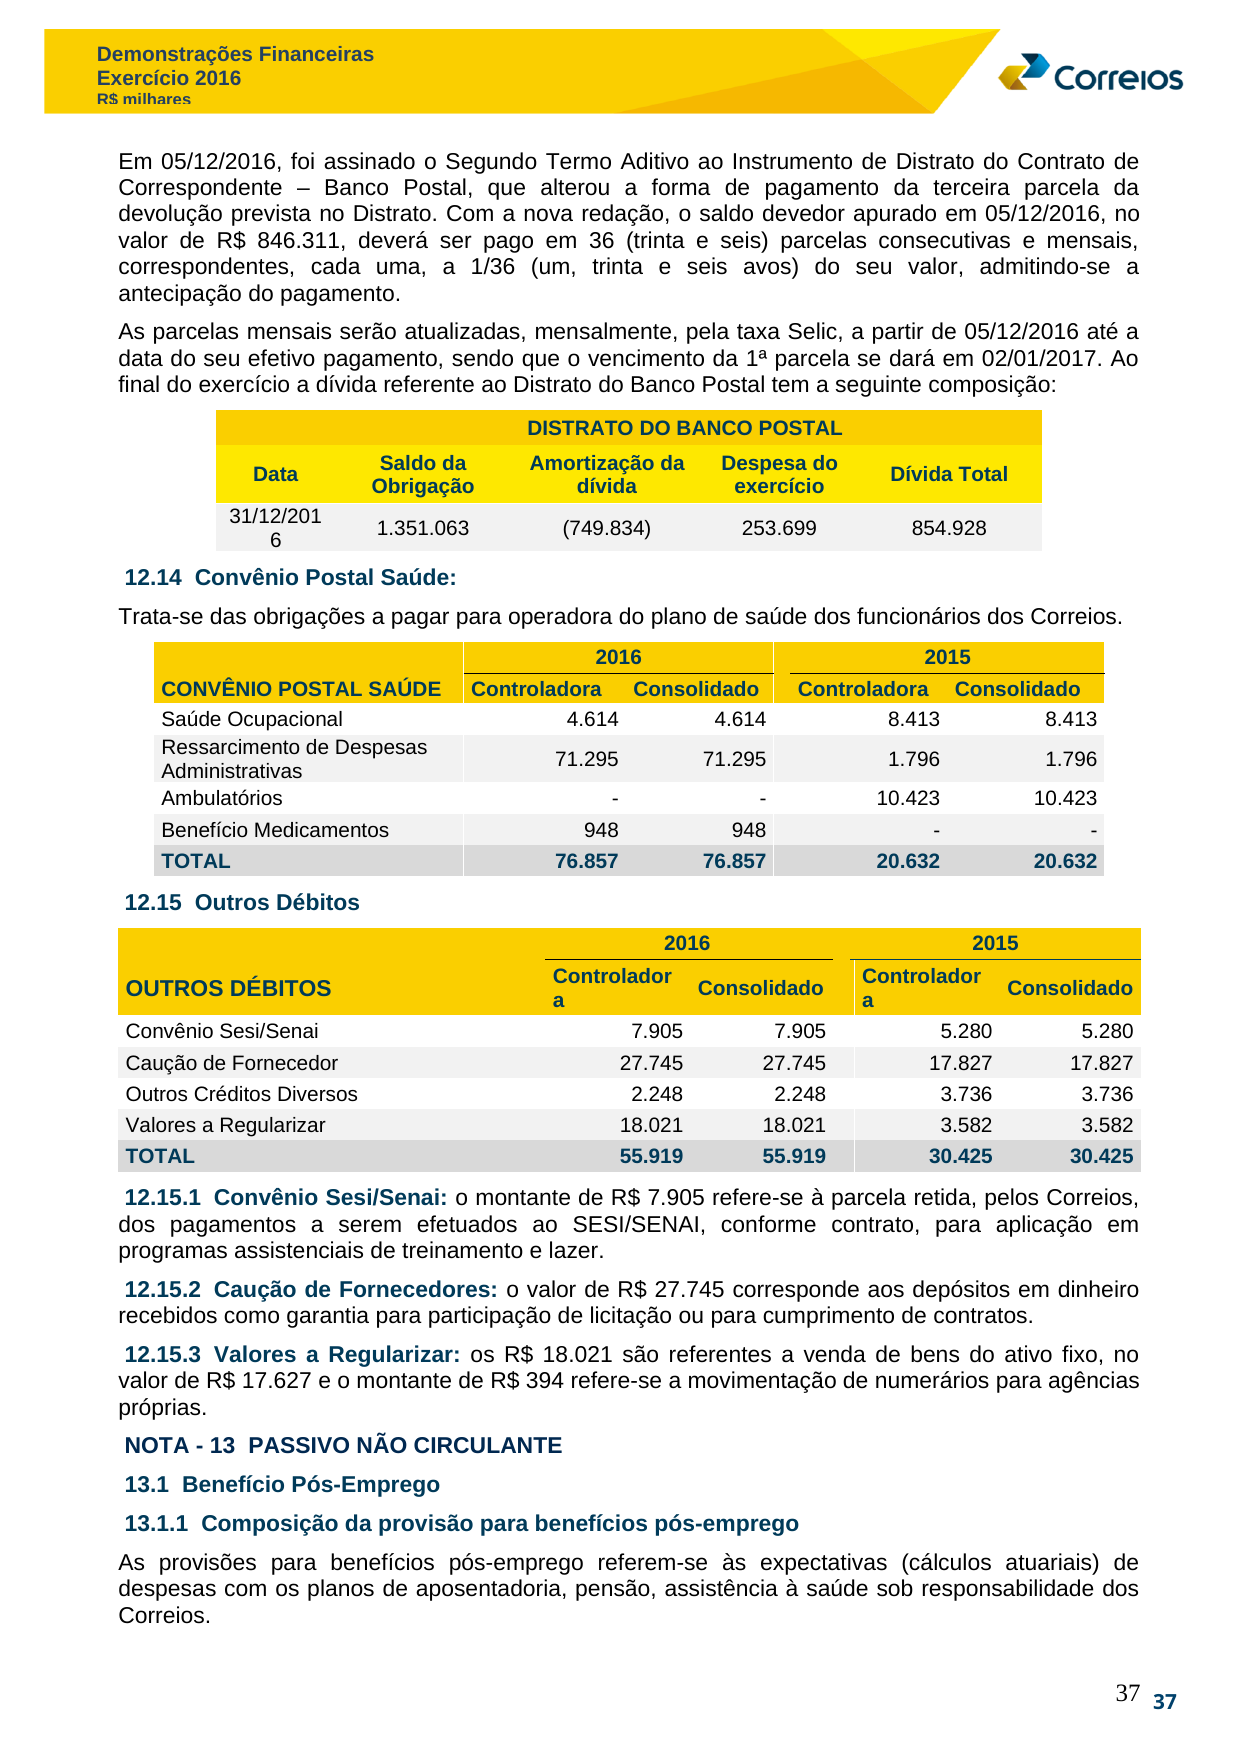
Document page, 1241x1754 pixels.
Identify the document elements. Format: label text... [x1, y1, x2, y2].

table_cell [774, 845, 790, 876]
table_header 2015 [850, 928, 1141, 959]
table_cell 2.248 [690, 1078, 833, 1109]
table_cell [774, 703, 790, 734]
table_cell 3.736 [855, 1078, 1000, 1109]
table_cell 854.928 [856, 504, 1042, 551]
table_header DISTRATO DO BANCO POSTAL [335, 410, 1042, 445]
table_cell [833, 1015, 854, 1047]
table_cell Saúde Ocupacional [154, 703, 463, 734]
table_cell Ambulatórios [154, 783, 463, 814]
table_header 2016 [545, 928, 829, 959]
subtitle Composição da provisão para benefícios pós-emprego [118, 1510, 1140, 1537]
table_cell 10.423 [790, 783, 947, 814]
table_cell Ressarcimento de Despesas Administrativas [154, 735, 463, 782]
table_cell 10.423 [947, 783, 1104, 814]
table_cell 8.413 [790, 703, 947, 734]
table_cell [833, 1140, 854, 1172]
table_cell 3.582 [855, 1109, 1000, 1140]
table_cell Consolidado [690, 960, 833, 1015]
table_cell 71.295 [626, 735, 773, 782]
table_cell 20.632 [947, 845, 1104, 876]
table_cell Despesa do exercício [703, 445, 856, 503]
table_header 2015 [790, 642, 1104, 673]
table_cell CONVÊNIO POSTAL SAÚDE [154, 673, 463, 703]
table_cell 76.857 [464, 845, 626, 876]
table_header [154, 642, 463, 673]
subtitle Convênio Sesi/Senai: o montante de R$ 7.905 refere-se à parcela retida, pelos Correios, dos pagamentos a serem efetuados ao SESI/SENAI, conforme contrato, para aplicação em programas assistenciais de treinamento e lazer. [118, 1184, 1140, 1263]
subtitle Valores a Regularizar: os R$ 18.021 são referentes a venda de bens do ativo fixo, no valor de R$ 17.627 e o montante de R$ 394 refere-se a movimentação de numerários para agências próprias. [118, 1341, 1140, 1420]
subtitle PASSIVO NÃO CIRCULANTE [118, 1432, 1140, 1459]
table_cell 5.280 [1000, 1015, 1141, 1047]
table_cell 55.919 [690, 1140, 833, 1172]
text Exercício 2016 [97, 66, 587, 90]
table_cell - [464, 783, 626, 814]
subtitle Caução de Fornecedores: o valor de R$ 27.745 corresponde aos depósitos em dinheiro recebidos como garantia para participação de licitação ou para cumprimento de contratos. [118, 1276, 1140, 1328]
subtitle Convênio Postal Saúde: [118, 564, 1140, 590]
table_cell Consolidado [947, 674, 1104, 703]
table_cell TOTAL [118, 1140, 545, 1172]
table_cell [833, 1109, 854, 1140]
table_cell 20.632 [790, 845, 947, 876]
text Demonstrações Financeiras [97, 42, 587, 66]
table_cell 8.413 [947, 703, 1104, 734]
table_cell 7.905 [545, 1015, 690, 1047]
table_cell Controladora [790, 674, 947, 703]
table_cell Amortização da dívida [511, 445, 703, 503]
table_cell 3.736 [1000, 1078, 1141, 1109]
table_cell 17.827 [855, 1047, 1000, 1078]
table_cell 4.614 [626, 703, 773, 734]
table_cell 30.425 [1000, 1140, 1141, 1172]
table_cell 27.745 [545, 1047, 690, 1078]
table_cell [774, 673, 790, 703]
table_cell Consolidado [1000, 960, 1141, 1015]
table_cell 253.699 [703, 504, 856, 551]
table_cell Controladora [545, 960, 690, 1015]
table_cell 55.919 [545, 1140, 690, 1172]
text Trata-se das obrigações a pagar para operadora do plano de saúde dos funcionários dos Correios. [118, 603, 1140, 629]
table_cell 1.796 [947, 735, 1104, 782]
picture [44, 29, 1210, 114]
table_cell - [790, 814, 947, 845]
table_cell 27.745 [690, 1047, 833, 1078]
table_cell 17.827 [1000, 1047, 1141, 1078]
table_cell 948 [626, 814, 773, 845]
table_cell [833, 1047, 854, 1078]
table_header [774, 642, 790, 673]
table_cell 3.582 [1000, 1109, 1141, 1140]
table_cell Valores a Regularizar [118, 1109, 545, 1140]
text Em 05/12/2016, foi assinado o Segundo Termo Aditivo ao Instrumento de Distrato do Contrato de Correspondente – Banco Postal, que alterou a forma de pagamento da terceira parcela da devolução prevista no Distrato. Com a nova redação, o saldo devedor apurado em 05/12/2016, no valor de R$ 846.311, deverá ser pago em 36 (trinta e seis) parcelas consecutivas e mensais, correspondentes, cada uma, a 1/36 (um, trinta e seis avos) do seu valor, admitindo-se a antecipação do pagamento. [118, 148, 1140, 306]
table_cell 4.614 [464, 703, 626, 734]
table_cell 1.796 [790, 735, 947, 782]
table_cell TOTAL [154, 845, 463, 876]
table_cell 2.248 [545, 1078, 690, 1109]
table_cell Outros Créditos Diversos [118, 1078, 545, 1109]
table_cell Data [216, 445, 335, 503]
table_cell Caução de Fornecedor [118, 1047, 545, 1078]
table_cell 948 [464, 814, 626, 845]
subtitle Benefício Pós-Emprego [118, 1471, 1140, 1498]
subtitle Outros Débitos [118, 889, 1140, 915]
table_cell 71.295 [464, 735, 626, 782]
table_cell 7.905 [690, 1015, 833, 1047]
table_cell [833, 1078, 854, 1109]
table_cell 18.021 [690, 1109, 833, 1140]
table_cell Saldo da Obrigação [335, 445, 511, 503]
table_cell Consolidado [626, 674, 773, 703]
table_cell - [626, 783, 773, 814]
table_cell 31/12/2016 [216, 504, 335, 551]
table_cell Convênio Sesi/Senai [118, 1015, 545, 1047]
table_cell [774, 783, 790, 814]
text R$ milhares [97, 90, 587, 104]
table_cell Controladora [464, 674, 626, 703]
table_cell [833, 959, 854, 1015]
table_header 2016 [464, 642, 773, 673]
text As provisões para benefícios pós-emprego referem-se às expectativas (cálculos atuariais) de despesas com os planos de aposentadoria, pensão, assistência à saúde sob responsabilidade dos Correios. [118, 1549, 1140, 1628]
table_cell - [947, 814, 1104, 845]
table_header [216, 410, 335, 445]
table_cell OUTROS DÉBITOS [118, 959, 545, 1015]
table_cell Benefício Medicamentos [154, 814, 463, 845]
table_cell 18.021 [545, 1109, 690, 1140]
table_cell 5.280 [855, 1015, 1000, 1047]
table_cell Controladora [855, 960, 1000, 1015]
table_cell Dívida Total [856, 445, 1042, 503]
table_header [829, 928, 850, 959]
table_cell (749.834) [511, 504, 703, 551]
table_cell 30.425 [855, 1140, 1000, 1172]
text As parcelas mensais serão atualizadas, mensalmente, pela taxa Selic, a partir de 05/12/2016 até a data do seu efetivo pagamento, sendo que o vencimento da 1ª parcela se dará em 02/01/2017. Ao final do exercício a dívida referente ao Distrato do Banco Postal tem a seguinte composição: [118, 318, 1140, 397]
table_cell [774, 814, 790, 845]
table_cell [774, 735, 790, 782]
table_cell 76.857 [626, 845, 773, 876]
table_cell 1.351.063 [335, 504, 511, 551]
table_header [118, 928, 545, 959]
